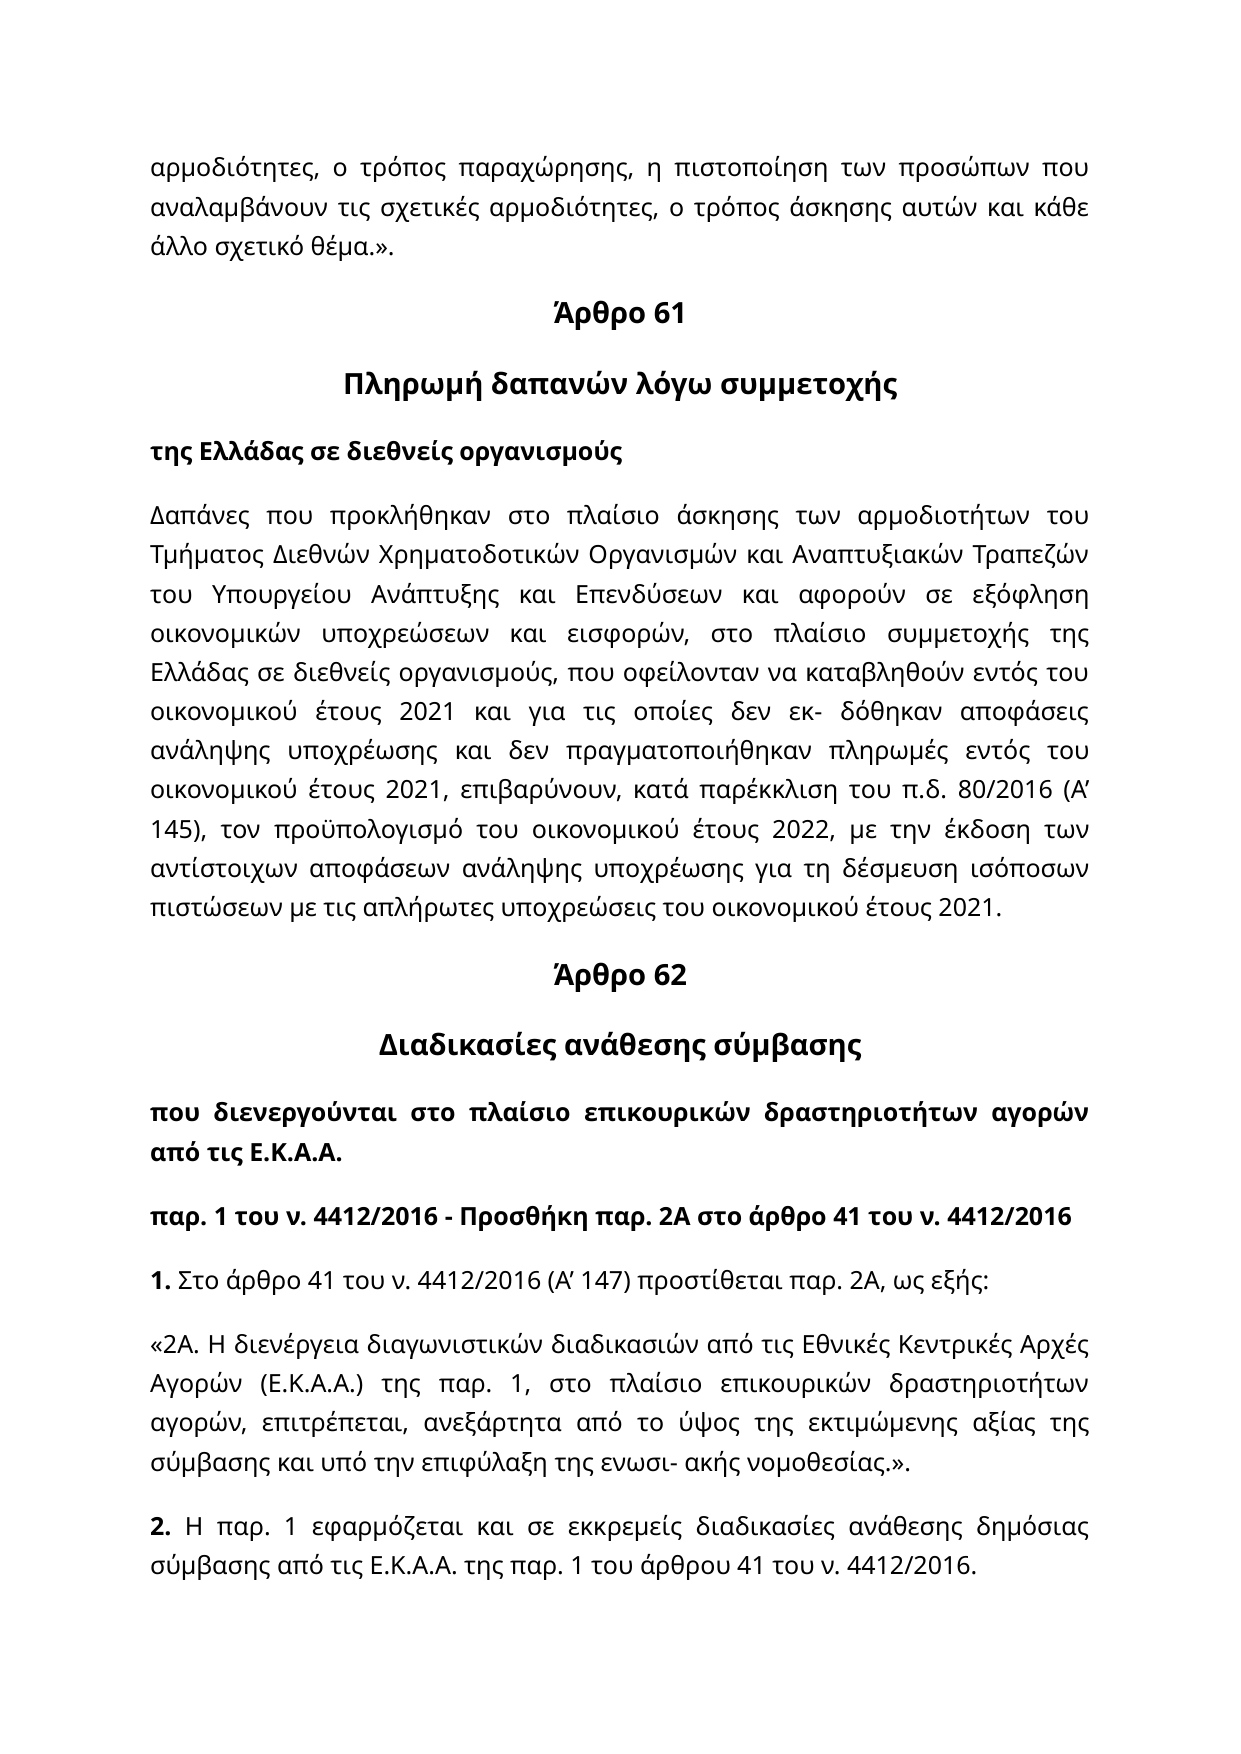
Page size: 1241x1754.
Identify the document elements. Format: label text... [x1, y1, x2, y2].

subtitle Διαδικασίες ανάθεσης σύμβασης [150, 1024, 1090, 1064]
subtitle Άρθρο 61 [150, 292, 1090, 332]
text αρμοδιότητες, ο τρόπος παραχώρησης, η πιστοποίηση των προσώπων που αναλαμβάνουν τις σχετικές αρμοδιότητες, ο τρόπος άσκησης αυτών και κάθε άλλο σχετικό θέμα.». [150, 150, 1090, 262]
text Δαπάνες που προκλήθηκαν στο πλαίσιο άσκησης των αρμοδιοτήτων του Τμήματος Διεθνών Χρηματοδοτικών Οργανισμών και Αναπτυξιακών Τραπεζών του Υπουργείου Ανάπτυξης και Επενδύσεων και αφορούν σε εξόφληση οικονομικών υποχρεώσεων και εισφορών, στο πλαίσιο συμμετοχής της Ελλάδας σε διεθνείς οργανισμούς, που οφείλονταν να καταβληθούν εντός του οικονομικού έτους 2021 και για τις οποίες δεν εκ- δόθηκαν αποφάσεις ανάληψης υποχρέωσης και δεν πραγματοποιήθηκαν πληρωμές εντός του οικονομικού έτους 2021, επιβαρύνουν, κατά παρέκκλιση του π.δ. 80/2016 (Α’ 145), τον προϋπολογισμό του οικονομικού έτους 2022, με την έκδοση των αντίστοιχων αποφάσεων ανάληψης υποχρέωσης για τη δέσμευση ισόποσων πιστώσεων με τις απλήρωτες υποχρεώσεις του οικονομικού έτους 2021. [150, 498, 1090, 924]
text παρ. 1 του ν. 4412/2016 - Προσθήκη παρ. 2Α στο άρθρο 41 του ν. 4412/2016 [150, 1198, 1090, 1232]
text 2. Η παρ. 1 εφαρμόζεται και σε εκκρεμείς διαδικασίες ανάθεσης δημόσιας σύμβασης από τις Ε.Κ.Α.Α. της παρ. 1 του άρθρου 41 του ν. 4412/2016. [150, 1508, 1090, 1582]
text που διενεργούνται στο πλαίσιο επικουρικών δραστηριοτήτων αγορών από τις Ε.Κ.Α.Α. [150, 1095, 1090, 1168]
text 1. Στο άρθρο 41 του ν. 4412/2016 (Α’ 147) προστίθεται παρ. 2Α, ως εξής: [150, 1262, 1090, 1297]
subtitle Άρθρο 62 [150, 954, 1090, 993]
text της Ελλάδας σε διεθνείς οργανισμούς [150, 434, 1090, 468]
text «2Α. Η διενέργεια διαγωνιστικών διαδικασιών από τις Εθνικές Κεντρικές Αρχές Αγορών (Ε.Κ.Α.Α.) της παρ. 1, στο πλαίσιο επικουρικών δραστηριοτήτων αγορών, επιτρέπεται, ανεξάρτητα από το ύψος της εκτιμώμενης αξίας της σύμβασης και υπό την επιφύλαξη της ενωσι- ακής νομοθεσίας.». [150, 1327, 1090, 1478]
subtitle Πληρωμή δαπανών λόγω συμμετοχής [150, 363, 1090, 403]
